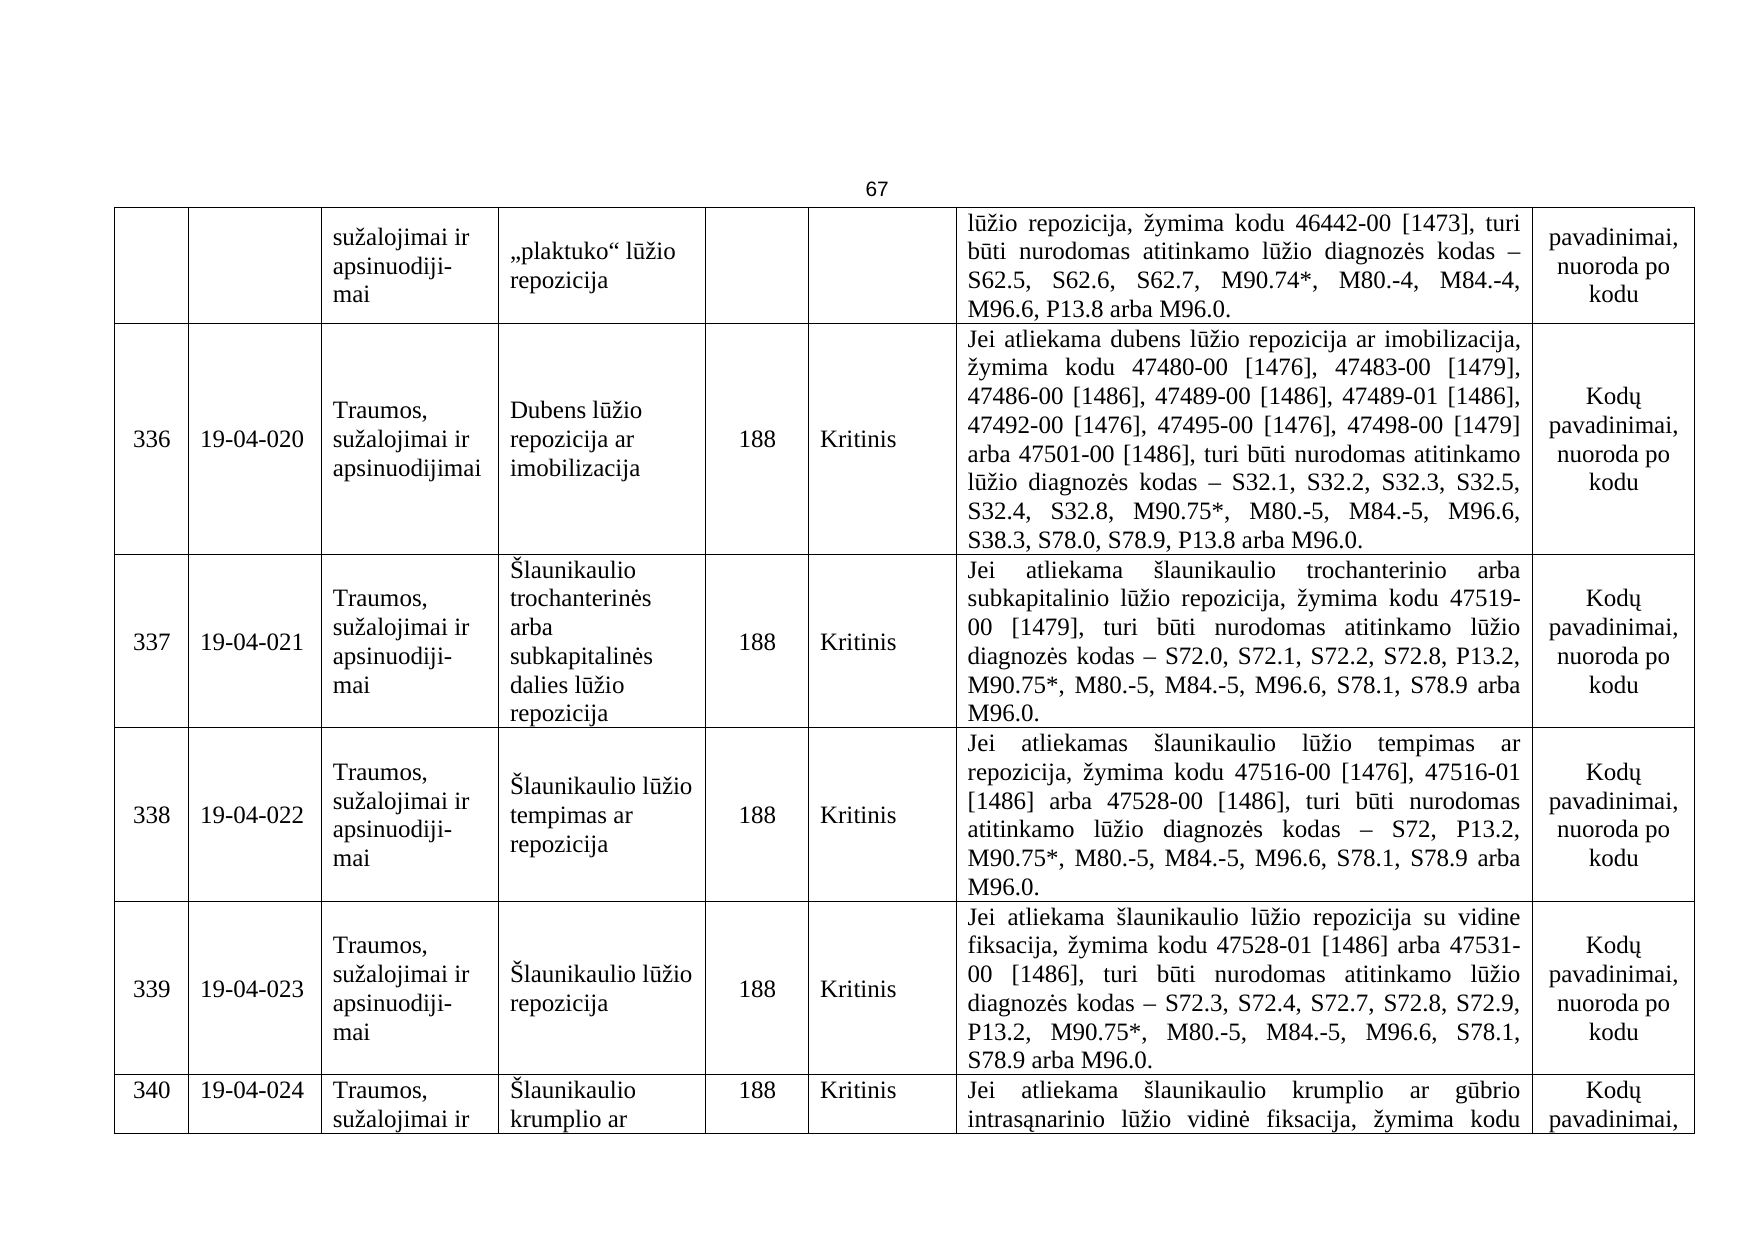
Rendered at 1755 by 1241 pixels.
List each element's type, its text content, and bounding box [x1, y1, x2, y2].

table_cell Šlaunikaulio lūžio tempimas ar repozicija [499, 728, 705, 901]
table_cell Dubens lūžio repozicija ar imobilizacija [499, 324, 705, 554]
table_cell 336 [115, 324, 188, 554]
table_cell Jei atliekama šlaunikaulio trochanterinio arba subkapitalinio lūžio repozicija, žymima kodu 47519-00 [1479], turi būti nurodomas atitinkamo lūžio diagnozės kodas – S72.0, S72.1, S72.2, S72.8, P13.2, M90.75*, M80.-5, M84.-5, M96.6, S78.1, S78.9 arba M96.0. [957, 555, 1532, 727]
table_cell Šlaunikaulio krumplio ar [499, 1075, 705, 1133]
table_cell 188 [706, 728, 808, 901]
table_cell Kritinis [809, 555, 956, 727]
table_cell 188 [706, 555, 808, 727]
table_cell Kodų pavadinimai, nuoroda po kodu [1533, 728, 1694, 901]
table_cell Traumos, sužalojimai ir apsinuodijimai [322, 324, 498, 554]
table_cell 339 [115, 902, 188, 1074]
table_cell Jei atliekamas šlaunikaulio lūžio tempimas ar repozicija, žymima kodu 47516-00 [1476], 47516-01 [1486] arba 47528-00 [1486], turi būti nurodomas atitinkamo lūžio diagnozės kodas – S72, P13.2, M90.75*, M80.-5, M84.-5, M96.6, S78.1, S78.9 arba M96.0. [957, 728, 1532, 901]
table_cell Kodų pavadinimai, nuoroda po kodu [1533, 902, 1694, 1074]
table_cell Kritinis [809, 902, 956, 1074]
table_cell [189, 208, 321, 323]
table_cell pavadinimai, nuoroda po kodu [1533, 208, 1694, 323]
table_cell Kritinis [809, 1075, 956, 1133]
table_cell Kritinis [809, 324, 956, 554]
table_cell Traumos, sužalojimai ir apsinuodiji-mai [322, 555, 498, 727]
table_cell Traumos, sužalojimai ir [322, 1075, 498, 1133]
table_cell „plaktuko“ lūžio repozicija [499, 208, 705, 323]
table_cell 188 [706, 324, 808, 554]
table_cell 19-04-023 [189, 902, 321, 1074]
table_cell Jei atliekama dubens lūžio repozicija ar imobilizacija, žymima kodu 47480-00 [1476], 47483-00 [1479], 47486-00 [1486], 47489-00 [1486], 47489-01 [1486], 47492-00 [1476], 47495-00 [1476], 47498-00 [1479] arba 47501-00 [1486], turi būti nurodomas atitinkamo lūžio diagnozės kodas – S32.1, S32.2, S32.3, S32.5, S32.4, S32.8, M90.75*, M80.-5, M84.-5, M96.6, S38.3, S78.0, S78.9, P13.8 arba M96.0. [957, 324, 1532, 554]
table_cell Kodų pavadinimai, [1533, 1075, 1694, 1133]
table_cell Kritinis [809, 728, 956, 901]
table_cell 19-04-021 [189, 555, 321, 727]
table_cell Jei atliekama šlaunikaulio krumplio ar gūbrio intrasąnarinio lūžio vidinė fiksacija, žymima kodu [957, 1075, 1532, 1133]
table_cell [115, 208, 188, 323]
table_cell [706, 208, 808, 323]
table_cell 188 [706, 902, 808, 1074]
table_cell Jei atliekama šlaunikaulio lūžio repozicija su vidine fiksacija, žymima kodu 47528-01 [1486] arba 47531-00 [1486], turi būti nurodomas atitinkamo lūžio diagnozės kodas – S72.3, S72.4, S72.7, S72.8, S72.9, P13.2, M90.75*, M80.-5, M84.-5, M96.6, S78.1, S78.9 arba M96.0. [957, 902, 1532, 1074]
table_cell Traumos, sužalojimai ir apsinuodiji-mai [322, 902, 498, 1074]
table_cell 19-04-020 [189, 324, 321, 554]
table_cell 19-04-024 [189, 1075, 321, 1133]
table_cell Traumos, sužalojimai ir apsinuodiji-mai [322, 728, 498, 901]
table_cell lūžio repozicija, žymima kodu 46442-00 [1473], turi būti nurodomas atitinkamo lūžio diagnozės kodas – S62.5, S62.6, S62.7, M90.74*, M80.-4, M84.-4, M96.6, P13.8 arba M96.0. [957, 208, 1532, 323]
table_cell Šlaunikaulio trochanterinės arba subkapitalinės dalies lūžio repozicija [499, 555, 705, 727]
table_cell [809, 208, 956, 323]
table_cell Šlaunikaulio lūžio repozicija [499, 902, 705, 1074]
table_cell 338 [115, 728, 188, 901]
table_cell sužalojimai ir apsinuodiji-mai [322, 208, 498, 323]
table_cell 337 [115, 555, 188, 727]
table_cell Kodų pavadinimai, nuoroda po kodu [1533, 324, 1694, 554]
table_cell Kodų pavadinimai, nuoroda po kodu [1533, 555, 1694, 727]
table_cell 19-04-022 [189, 728, 321, 901]
table_cell 340 [115, 1075, 188, 1133]
table_cell 188 [706, 1075, 808, 1133]
